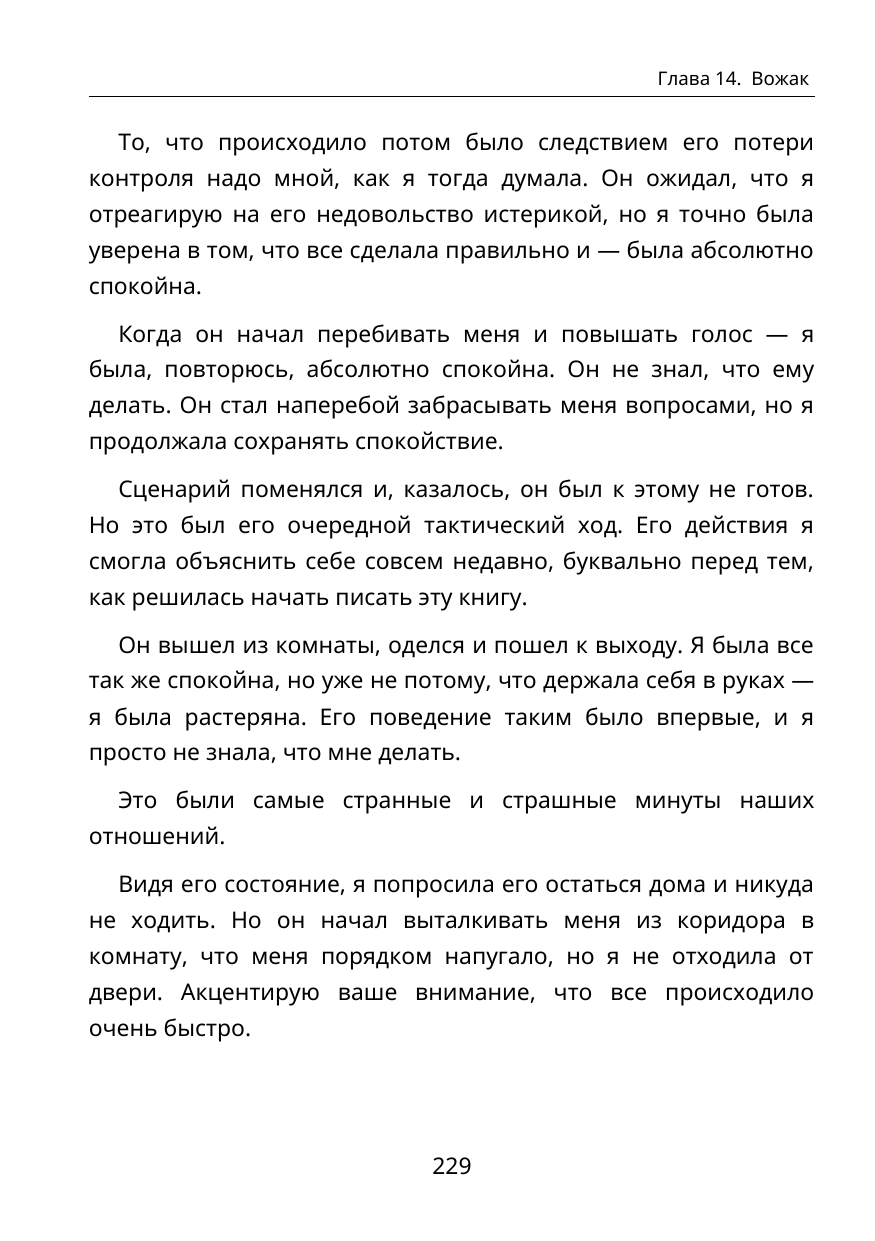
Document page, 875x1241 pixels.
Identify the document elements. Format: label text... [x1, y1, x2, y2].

text То, что происходило потом было следствием его потери контроля надо мной, как я тогда думала. Он ожидал, что я отреагирую на его недовольство истерикой, но я точно была уверена в том, что все сделала правильно и — была абсолютно спокойна. [88, 126, 815, 301]
text Сценарий поменялся и, казалось, он был к этому не готов. Но это был его очередной тактический ход. Его действия я смогла объяснить себе совсем недавно, буквально перед тем, как решилась начать писать эту книгу. [88, 473, 815, 612]
text Он вышел из комнаты, оделся и пошел к выходу. Я была все так же спокойна, но уже не потому, что держала себя в руках — я была растеряна. Его поведение таким было впервые, и я просто не знала, что мне делать. [88, 628, 815, 768]
text Видя его состояние, я попросила его остаться дома и никуда не ходить. Но он начал выталкивать меня из коридора в комнату, что меня порядком напугало, но я не отходила от двери. Акцентирую ваше внимание, что все происходило очень быстро. [88, 868, 815, 1043]
text Когда он начал перебивать меня и повышать голос — я была, повторюсь, абсолютно спокойна. Он не знал, что ему делать. Он стал наперебой забрасывать меня вопросами, но я продолжала сохранять спокойствие. [88, 317, 815, 457]
text Это были самые странные и страшные минуты наших отношений. [88, 784, 815, 851]
